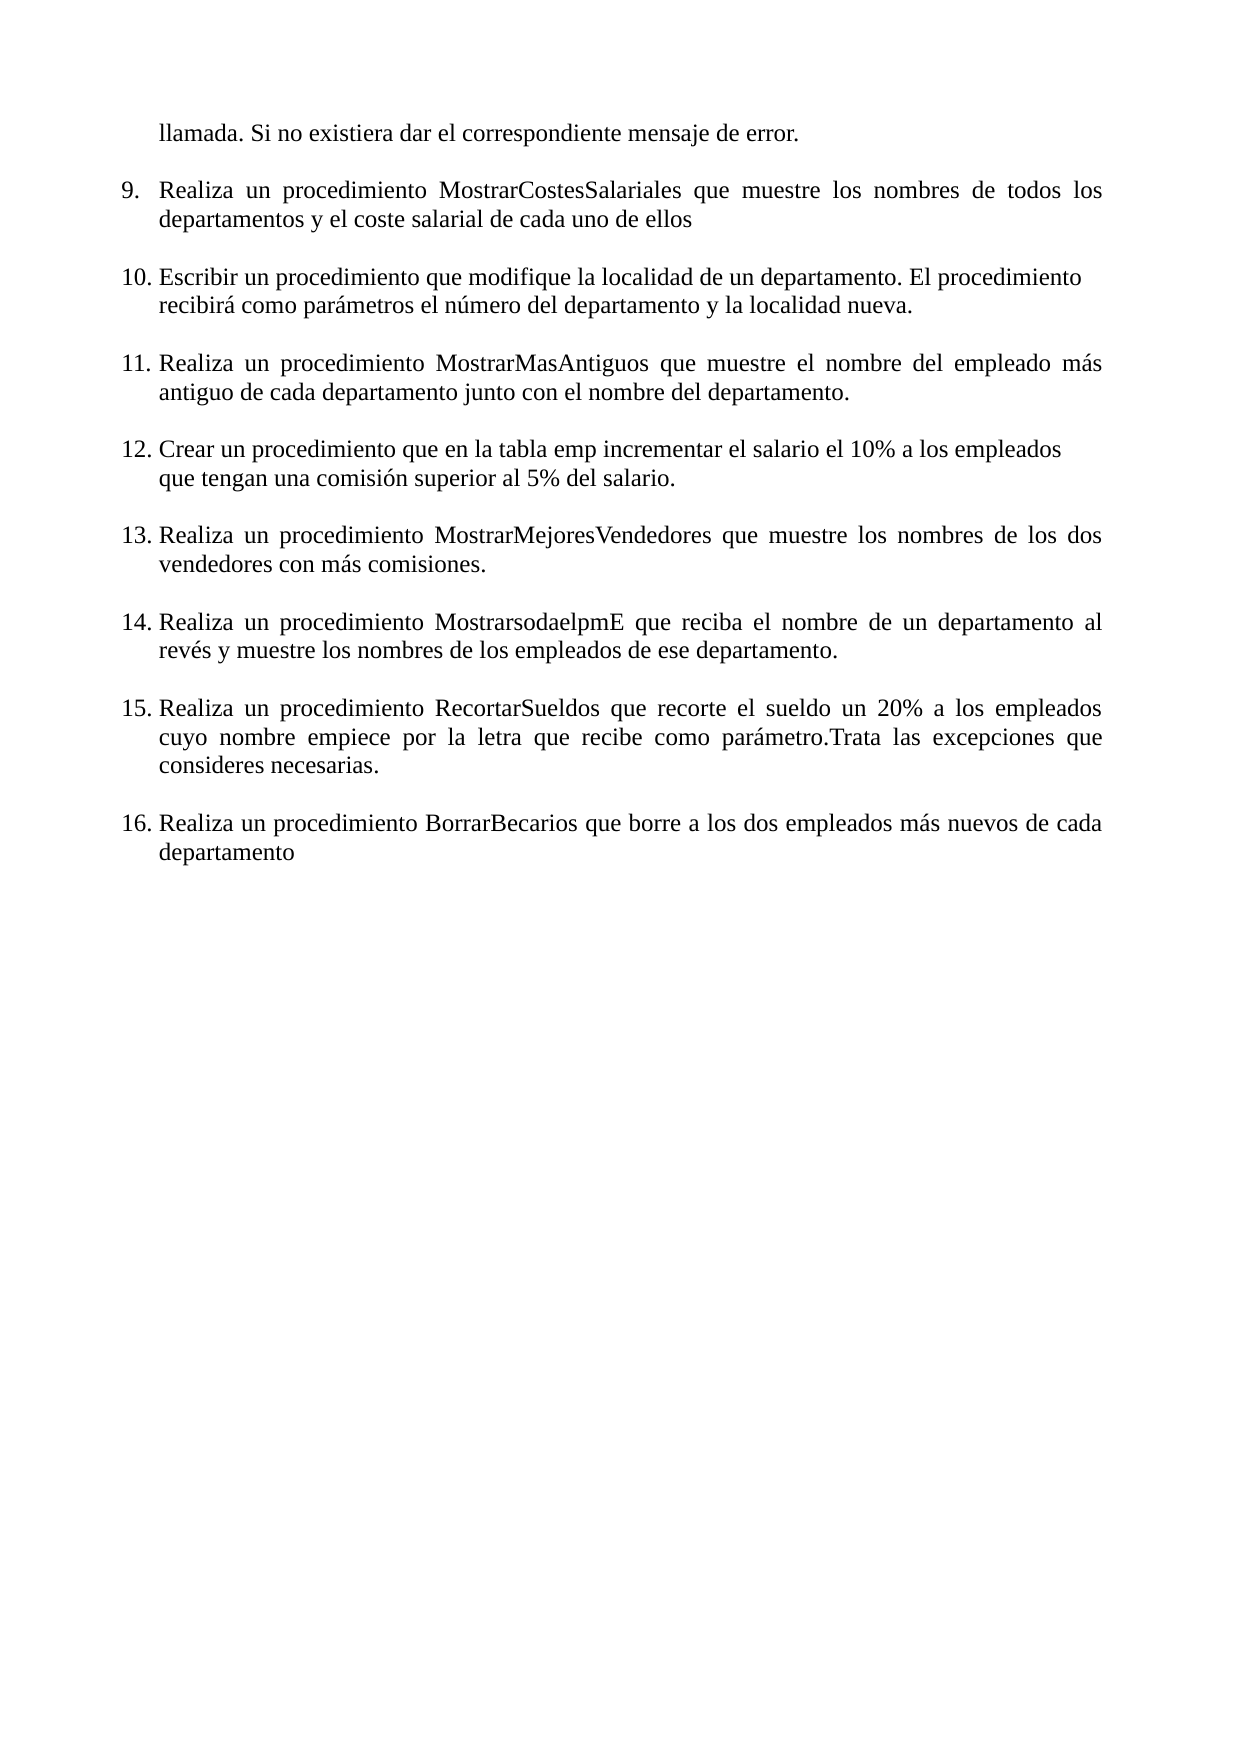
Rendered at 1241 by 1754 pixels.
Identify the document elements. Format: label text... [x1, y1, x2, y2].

list Realiza un procedimiento MostrarMasAntiguos que muestre el nombre del empleado más antiguo de cada departamento junto con el nombre del departamento. [121, 348, 1103, 406]
list Realiza un procedimiento BorrarBecarios que borre a los dos empleados más nuevos de cada departamento [121, 808, 1103, 866]
list Realiza un procedimiento RecortarSueldos que recorte el sueldo un 20% a los empleados cuyo nombre empiece por la letra que recibe como parámetro.Trata las excepciones que consideres necesarias. [121, 693, 1103, 779]
list Realiza un procedimiento MostrarsodaelpmE que reciba el nombre de un departamento al revés y muestre los nombres de los empleados de ese departamento. [121, 607, 1103, 664]
list recibirá como parámetros el número del departamento y la localidad nueva. [121, 291, 1103, 319]
list Realiza un procedimiento MostrarMejoresVendedores que muestre los nombres de los dos vendedores con más comisiones. [121, 521, 1103, 578]
list Crear un procedimiento que en la tabla emp incrementar el salario el 10% a los empleados que tengan una comisión superior al 5% del salario. [121, 434, 1103, 492]
list Escribir un procedimiento que modifique la localidad de un departamento. El procedimiento [121, 262, 1103, 291]
list Realiza un procedimiento MostrarCostesSalariales que muestre los nombres de todos los departamentos y el coste salarial de cada uno de ellos [121, 176, 1103, 233]
list llamada. Si no existiera dar el correspondiente mensaje de error. [121, 118, 1103, 147]
